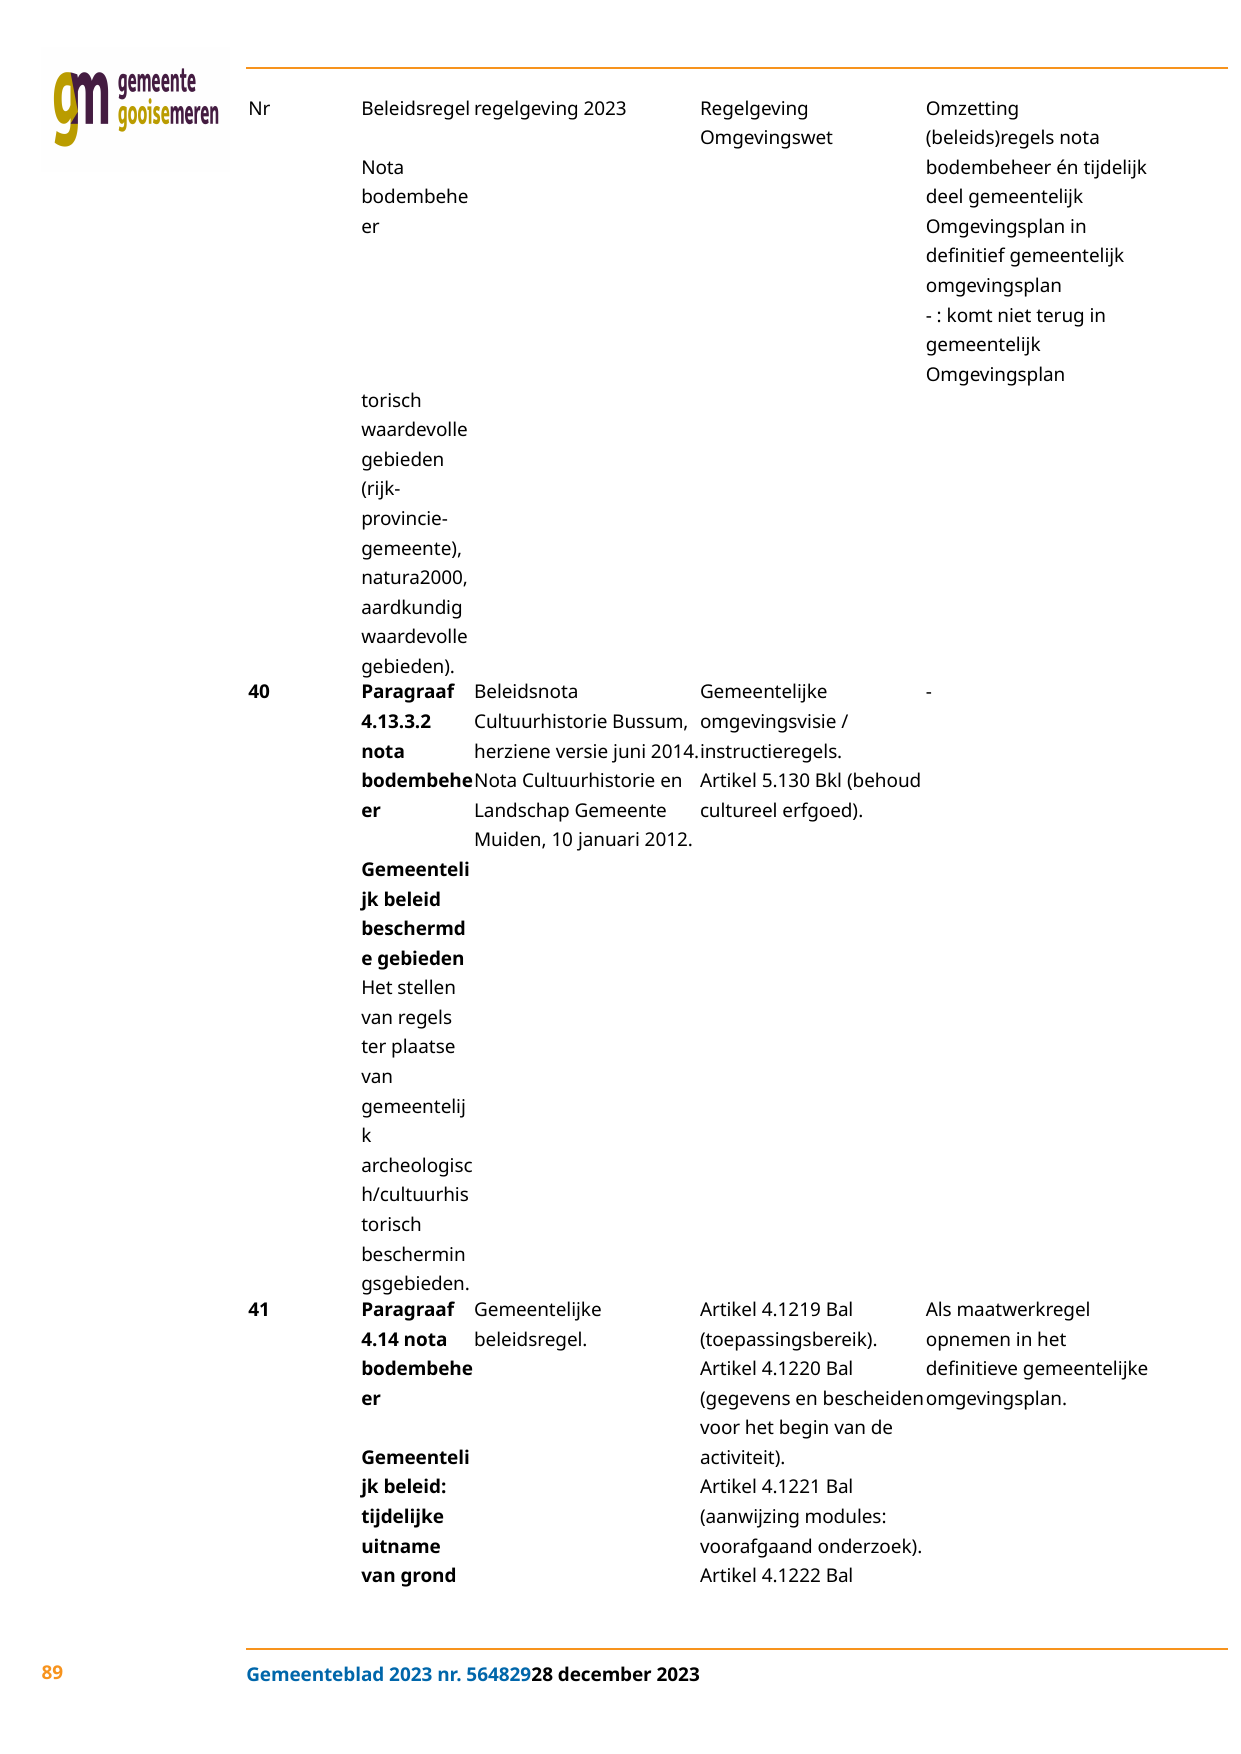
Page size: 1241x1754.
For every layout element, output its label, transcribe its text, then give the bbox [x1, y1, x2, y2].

table_cell torisch waardevolle gebieden (rijk-provincie-gemeente), natura2000, aardkundig waardevolle gebieden). [361, 387, 474, 679]
table_cell 41 [248, 1296, 361, 1588]
table_cell Beleidsnota Cultuurhistorie Bussum, herziene versie juni 2014. Nota Cultuurhistorie en Landschap Gemeente Muiden, 10 januari 2012. [474, 679, 700, 1296]
table_cell [248, 387, 361, 679]
table_cell 40 [248, 679, 361, 1296]
table_cell - [926, 679, 1152, 1296]
table_cell Artikel 4.1219 Bal (toepassingsbereik). Artikel 4.1220 Bal (gegevens en bescheiden voor het begin van de activiteit). Artikel 4.1221 Bal (aanwijzing modules: voorafgaand onderzoek). Artikel 4.1222 Bal [700, 1296, 926, 1588]
table_cell Gemeentelijke omgevingsvisie / instructieregels. Artikel 5.130 Bkl (behoud cultureel erfgoed). [700, 679, 926, 1296]
table_cell - [926, 387, 1152, 679]
picture [41, 47, 231, 172]
table_header regelgeving 2023 [474, 95, 700, 387]
table_cell Paragraaf 4.13.3.2 nota bodembeheer Gemeentelijk beleid beschermde gebieden Het stellen van regels ter plaatse van gemeentelijk archeologisch/cultuurhistorisch beschermingsgebieden. [361, 679, 474, 1296]
table_cell Als maatwerkregel opnemen in het definitieve gemeentelijke omgevingsplan. [926, 1296, 1152, 1588]
table_header Regelgeving Omgevingswet [700, 95, 926, 387]
table_header Nr [248, 95, 361, 387]
table_cell [474, 387, 700, 679]
table_cell Gemeentelijke beleidsregel. [474, 1296, 700, 1588]
table_header Omzetting (beleids)regels nota bodembeheer én tijdelijk deel gemeentelijk Omgevingsplan in definitief gemeentelijk omgevingsplan - : komt niet terug in gemeentelijk Omgevingsplan [926, 95, 1152, 387]
table_cell Paragraaf 4.14 nota bodembeheer Gemeentelijk beleid: tijdelijke uitname van grond [361, 1296, 474, 1588]
table_cell [700, 387, 926, 679]
table_header Beleidsregel Nota bodembeheer [361, 95, 474, 387]
